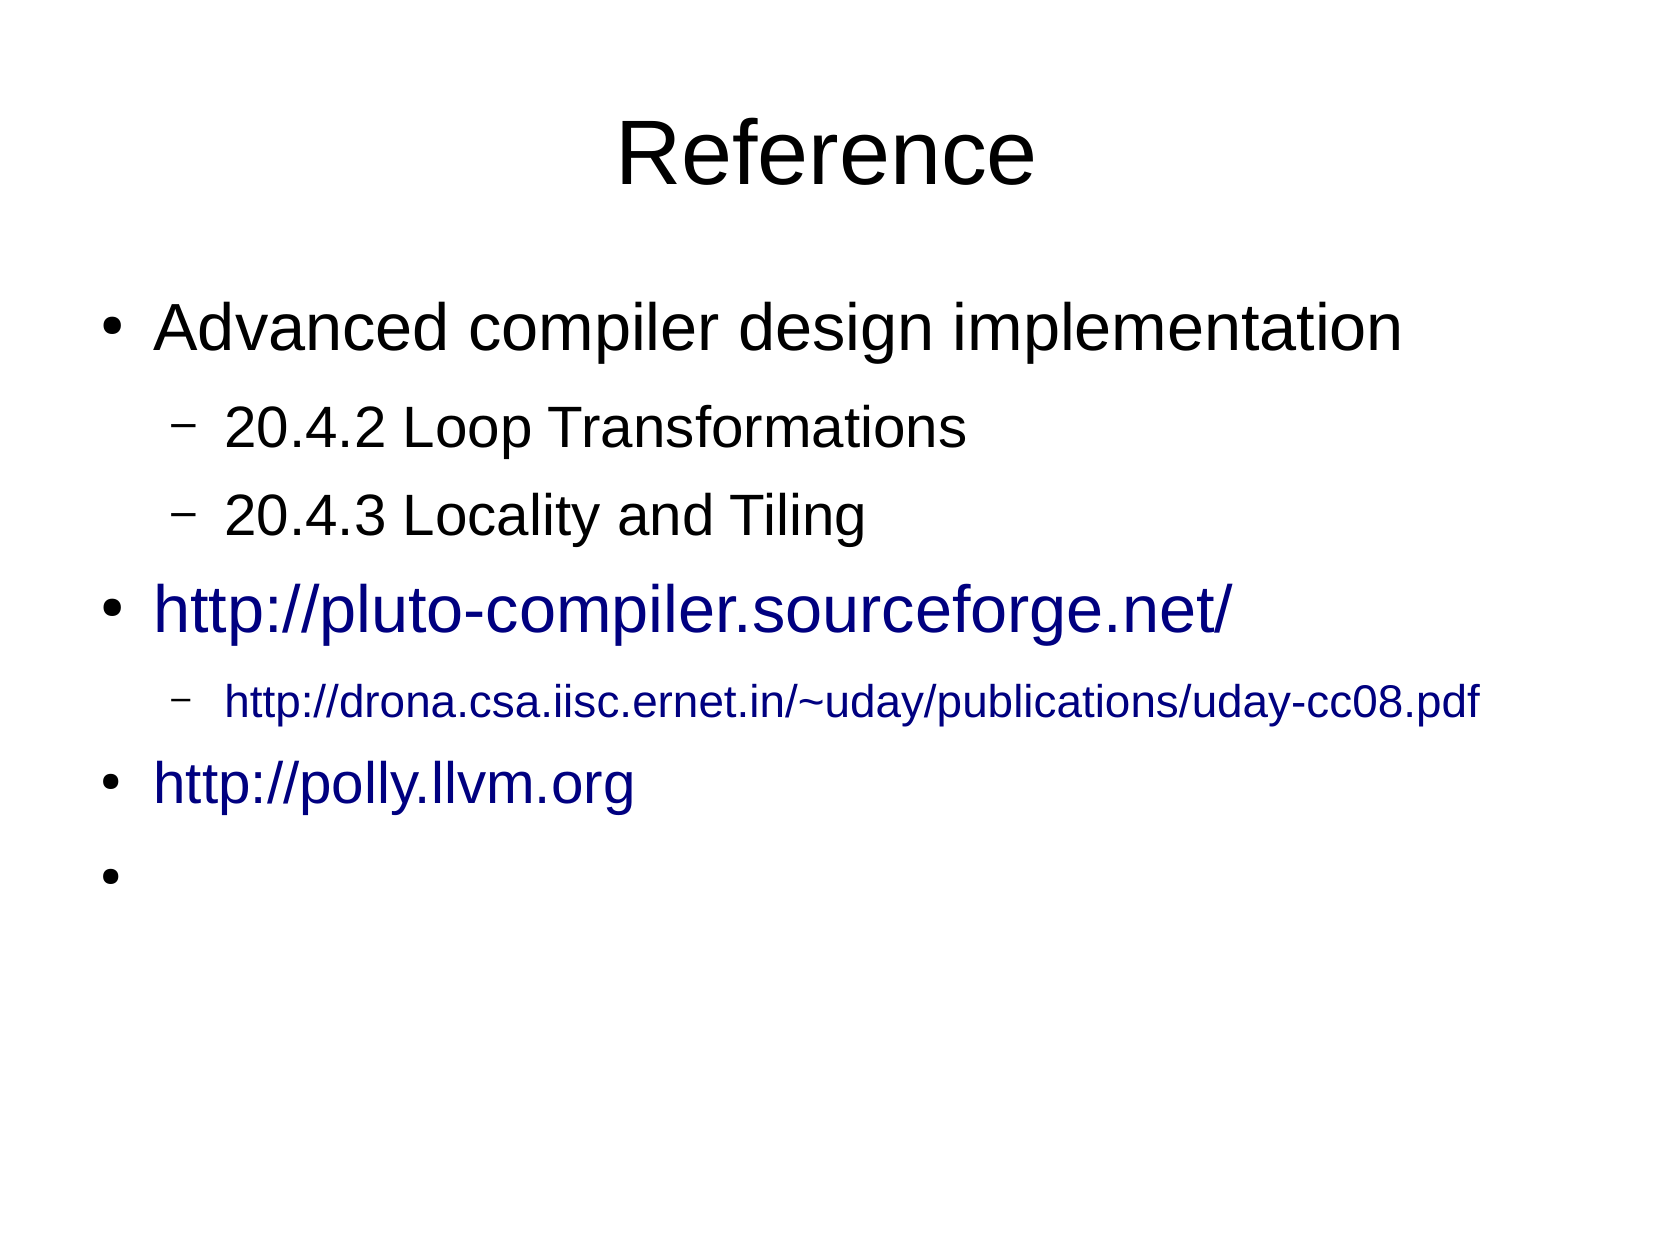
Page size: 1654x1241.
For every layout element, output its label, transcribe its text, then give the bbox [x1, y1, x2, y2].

title Reference [82, 49, 1571, 257]
list Advanced compiler design implementation 20.4.2 Loop Transformations 20.4.3 Locality and Tiling http://pluto-compiler.sourceforge.net/ http://drona.csa.iisc.ernet.in/~uday/publications/uday-cc08.pdf http://polly.llvm.org [82, 290, 1538, 1010]
